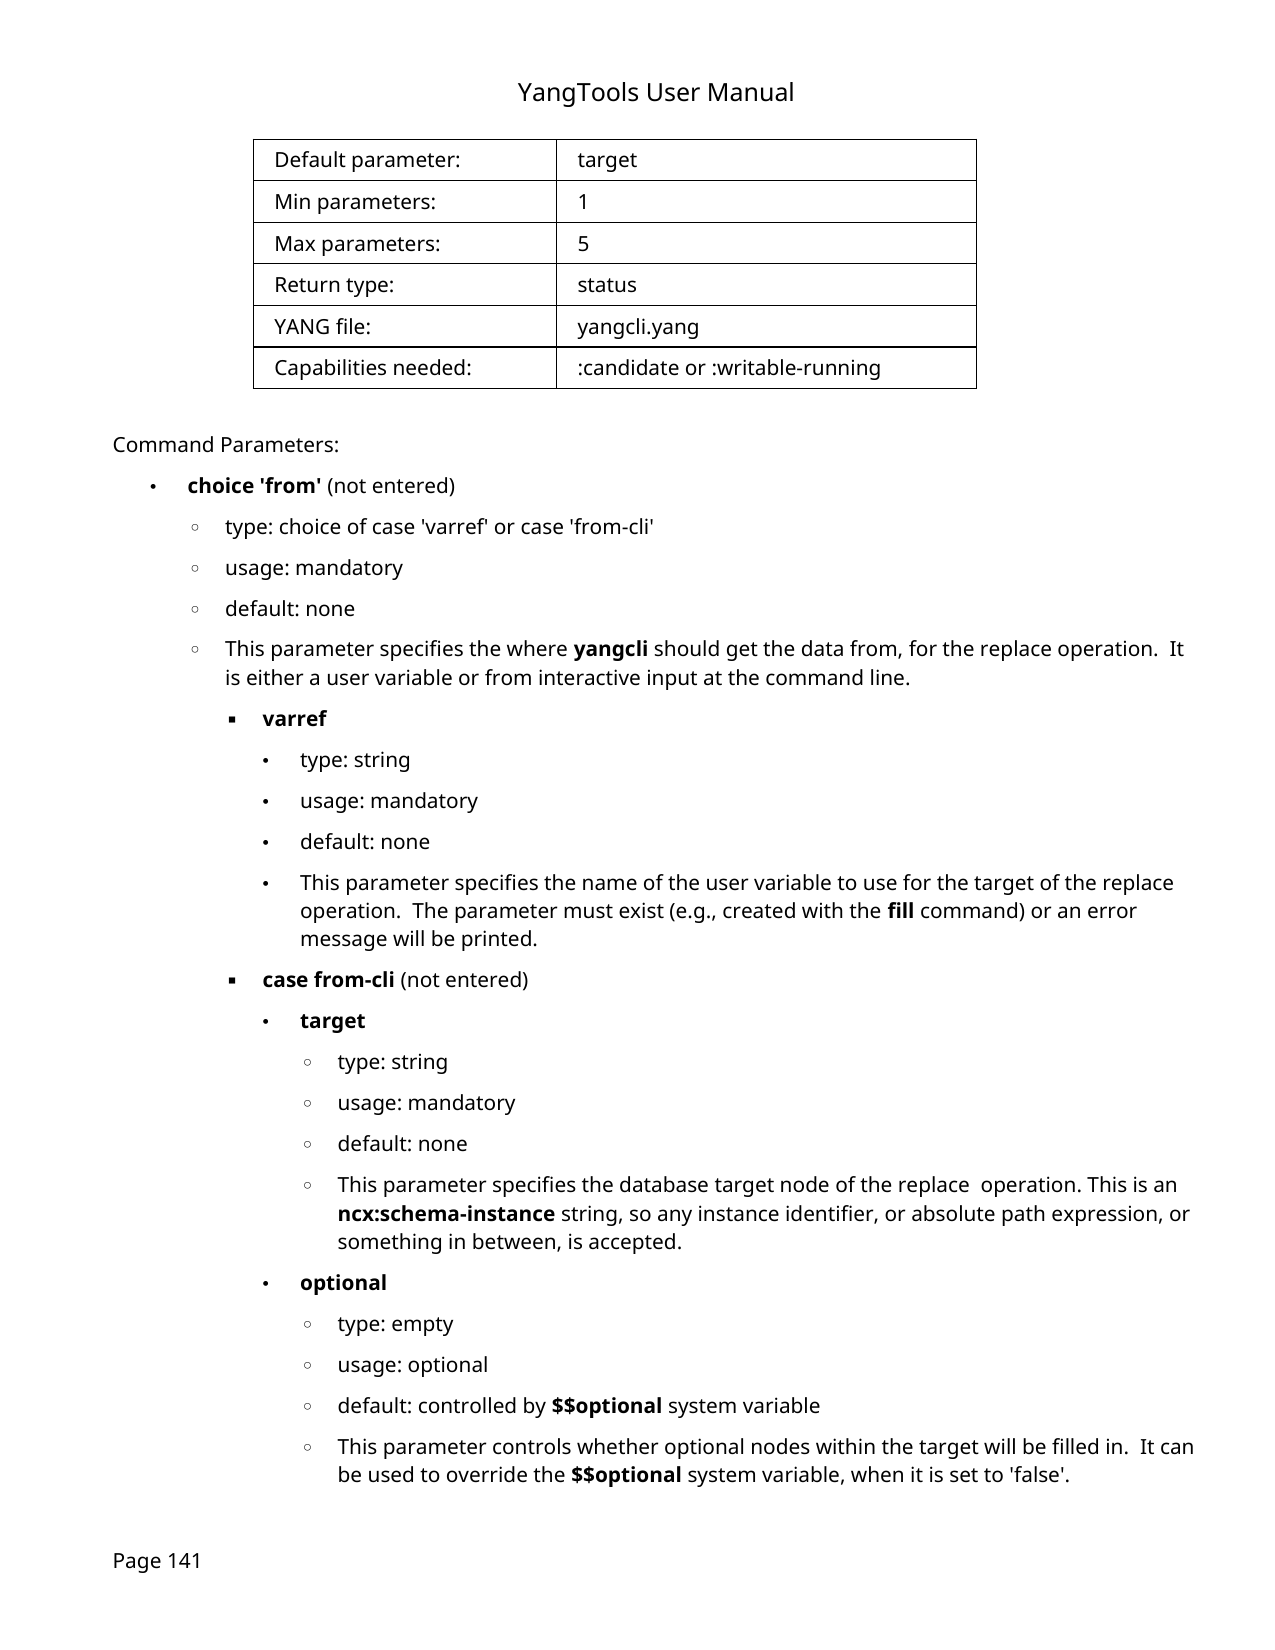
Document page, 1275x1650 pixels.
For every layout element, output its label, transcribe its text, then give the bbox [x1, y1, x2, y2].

table_cell Capabilities needed: [254, 348, 556, 388]
list This parameter specifies the name of the user variable to use for the target of the replace operation. The parameter must exist (e.g., created with the fill command) or an error message will be printed. [262, 868, 1200, 953]
list default: none [300, 1129, 1200, 1158]
list target [262, 1006, 1200, 1035]
list usage: optional [300, 1350, 1200, 1378]
table_cell yangcli.yang [557, 306, 976, 346]
list default: none [187, 594, 1200, 622]
table_cell YANG file: [254, 306, 556, 346]
table_cell target [557, 140, 976, 180]
list type: string [262, 745, 1200, 773]
list default: none [262, 827, 1200, 855]
list type: string [300, 1047, 1200, 1076]
table_cell :candidate or :writable-running [557, 348, 976, 388]
list This parameter controls whether optional nodes within the target will be filled in. It can be used to override the $$optional system variable, when it is set to 'false'. [300, 1432, 1200, 1489]
table_cell status [557, 264, 976, 305]
list usage: mandatory [187, 553, 1200, 581]
list choice 'from' (not entered) [150, 471, 1200, 499]
table_cell Return type: [254, 264, 556, 305]
list type: empty [300, 1309, 1200, 1337]
list This parameter specifies the where yangcli should get the data from, for the replace operation. It is either a user variable or from interactive input at the command line. [187, 634, 1200, 691]
table_cell 1 [557, 181, 976, 222]
table_cell Max parameters: [254, 223, 556, 263]
list type: choice of case 'varref' or case 'from-cli' [187, 512, 1200, 540]
list case from-cli (not entered) [225, 966, 1200, 994]
list optional [262, 1268, 1200, 1296]
list usage: mandatory [300, 1088, 1200, 1117]
list This parameter specifies the database target node of the replace operation. This is an ncx:schema-instance string, so any instance identifier, or absolute path expression, or something in between, is accepted. [300, 1170, 1200, 1256]
table_cell Min parameters: [254, 181, 556, 222]
text Command Parameters: [112, 430, 1200, 458]
table_cell Default parameter: [254, 140, 556, 180]
list varref [225, 704, 1200, 732]
list default: controlled by $$optional system variable [300, 1391, 1200, 1419]
list usage: mandatory [262, 786, 1200, 814]
table_cell 5 [557, 223, 976, 263]
